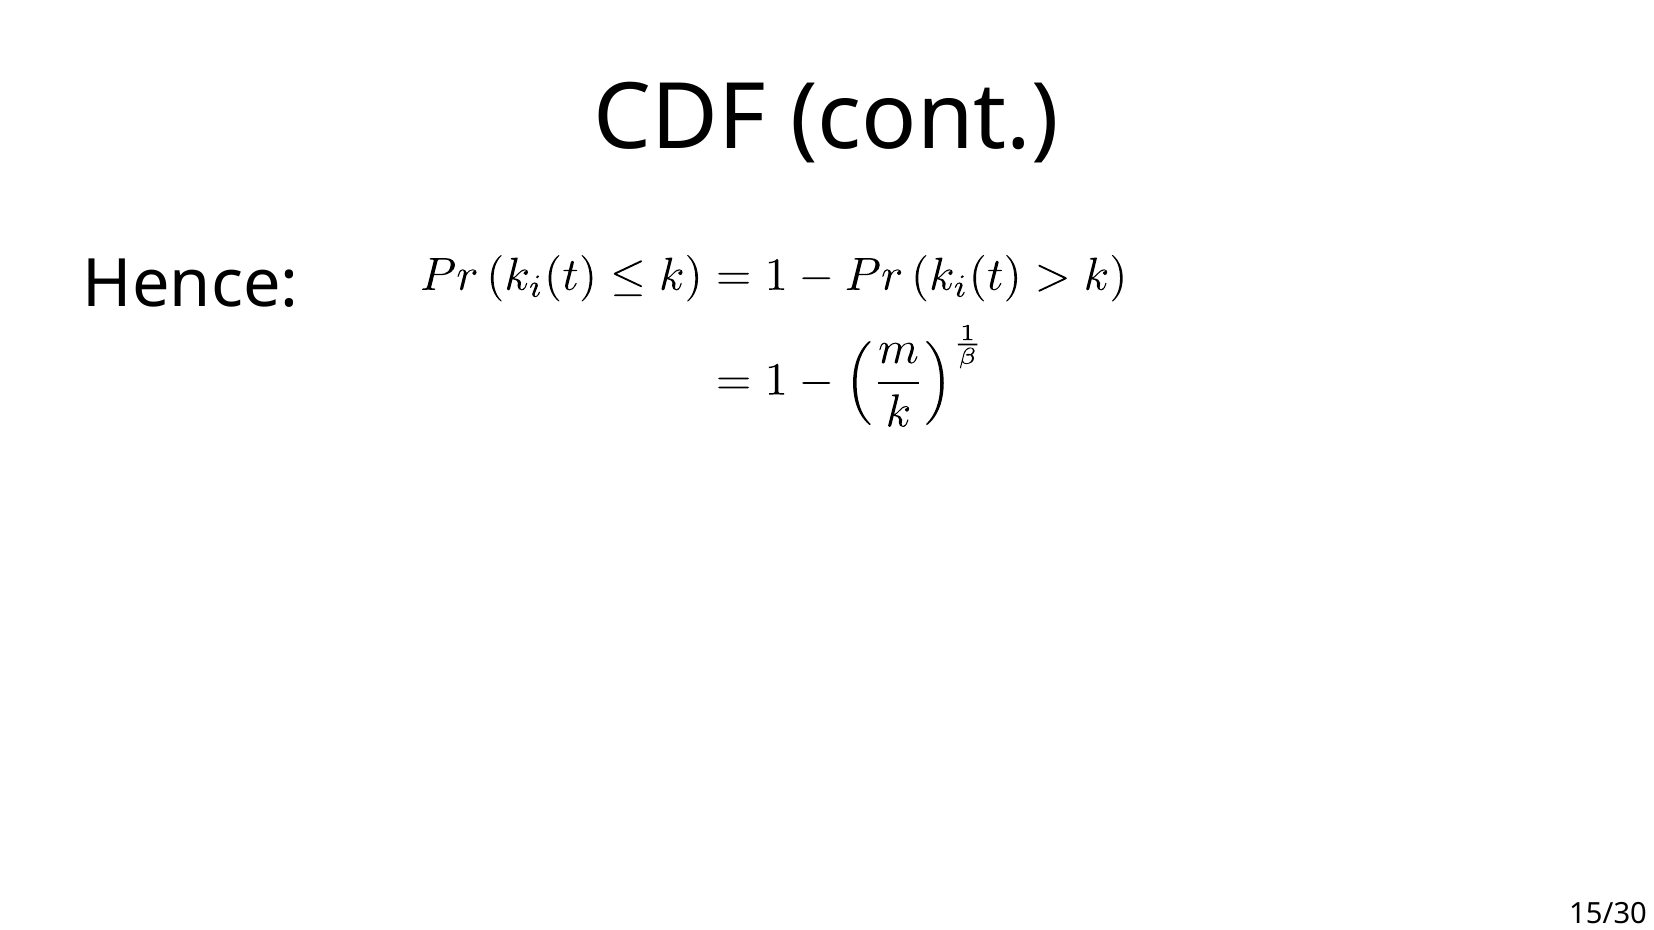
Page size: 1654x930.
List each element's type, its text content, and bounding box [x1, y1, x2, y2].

list Hence: [82, 235, 1621, 391]
title CDF (cont.) [0, 1, 1653, 225]
picture [420, 391, 1128, 427]
